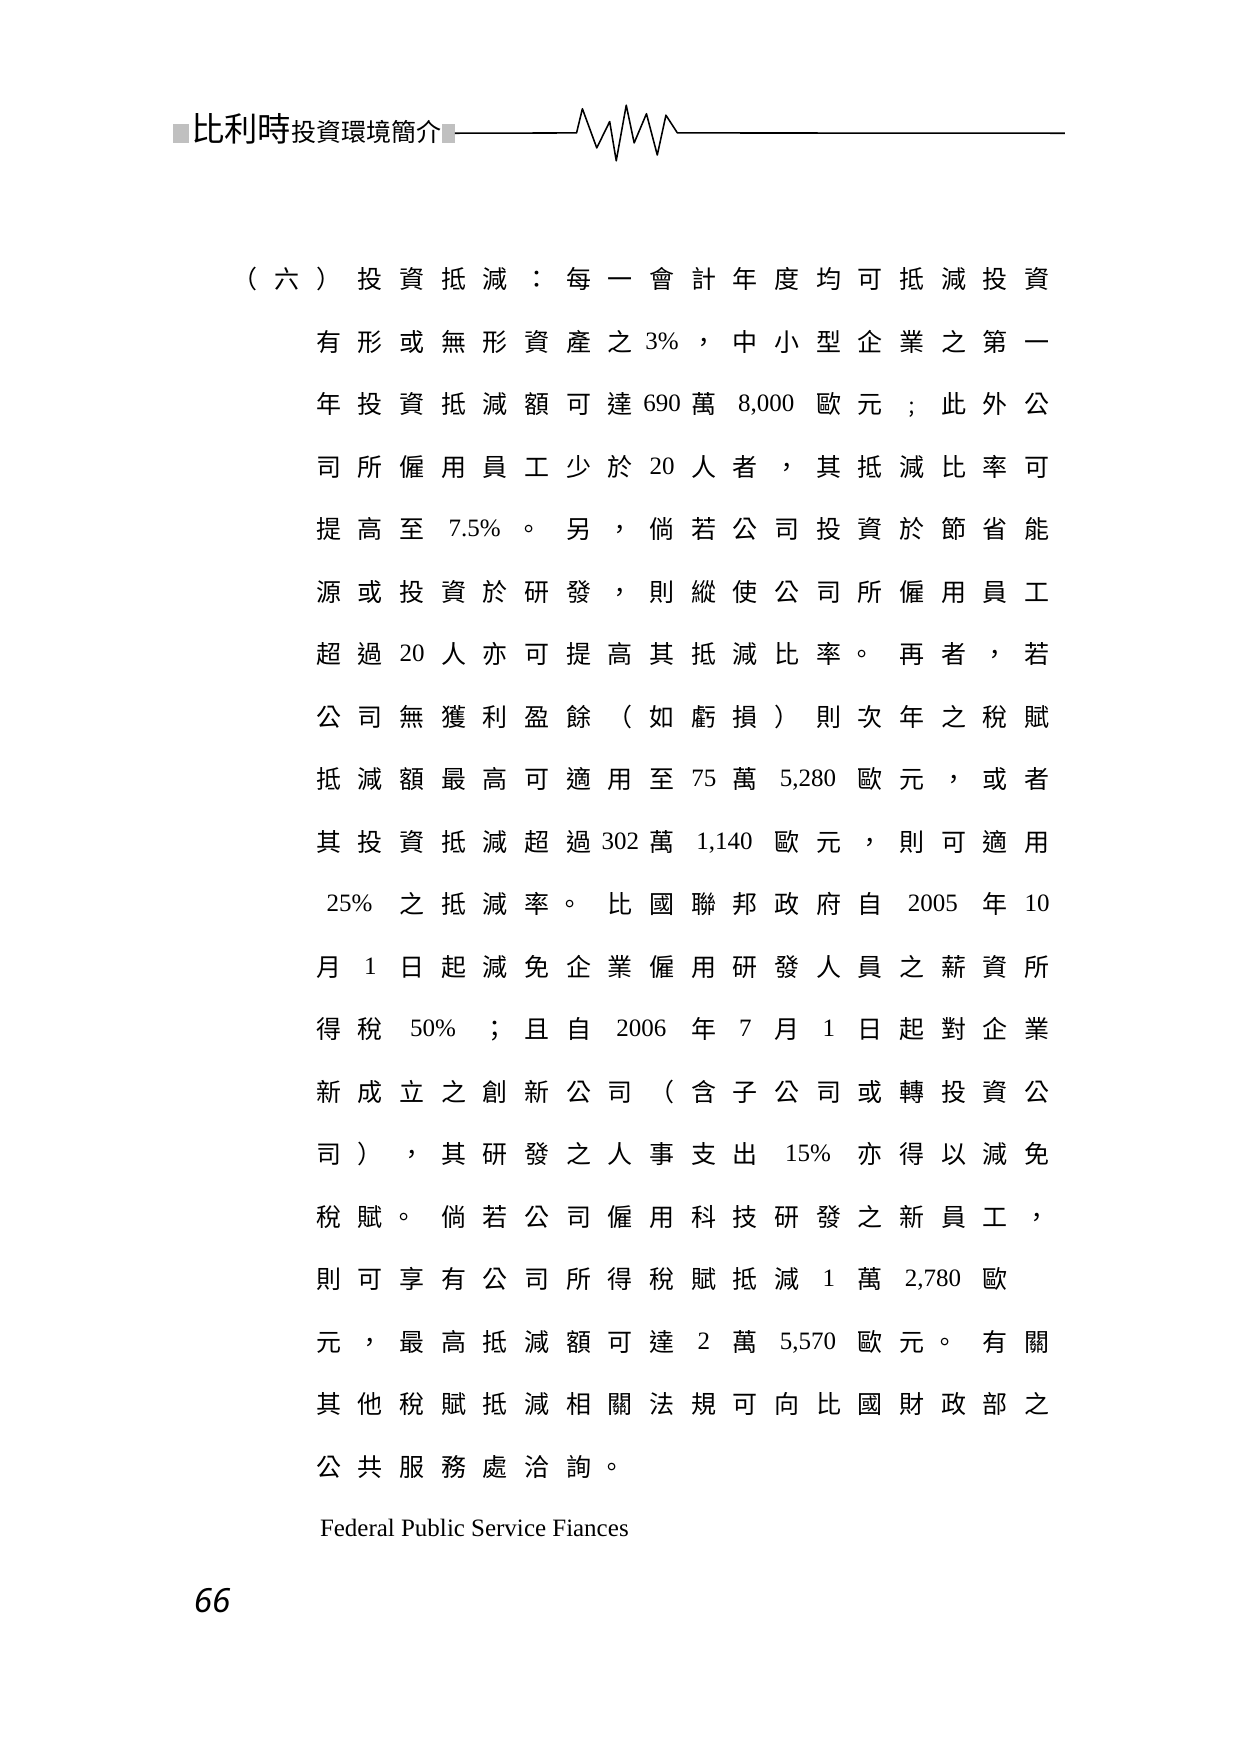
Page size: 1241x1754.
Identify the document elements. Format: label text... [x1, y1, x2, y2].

text Federal Public Service Fiances [281, 1486, 1058, 1549]
text （六）投資抵減：每一會計年度均可抵減投資有形或無形資產之3%，中小型企業之第一年投資抵減額可達690萬8,000歐元﹔此外公司所僱用員工少於20人者，其抵減比率可提高至7.5%。另，倘若公司投資於節省能源或投資於研發，則縱使公司所僱用員工超過20人亦可提高其抵減比率。再者，若公司無獲利盈餘（如虧損）則次年之稅賦抵減額最高可適用至75萬5,280歐元，或者其投資抵減超過302萬1,140歐元，則可適用25%之抵減率。比國聯邦政府自2005年10月1日起減免企業僱用研發人員之薪資所得稅50%；且自2006年7月1日起對企業新成立之創新公司（含子公司或轉投資公司），其研發之人事支出15%亦得以減免稅賦。倘若公司僱用科技研發之新員工，則可享有公司所得稅賦抵減1萬2,780歐元，最高抵減額可達2萬5,570歐元。有關其他稅賦抵減相關法規可向比國財政部之公共服務處洽詢。 [207, 236, 1058, 1486]
